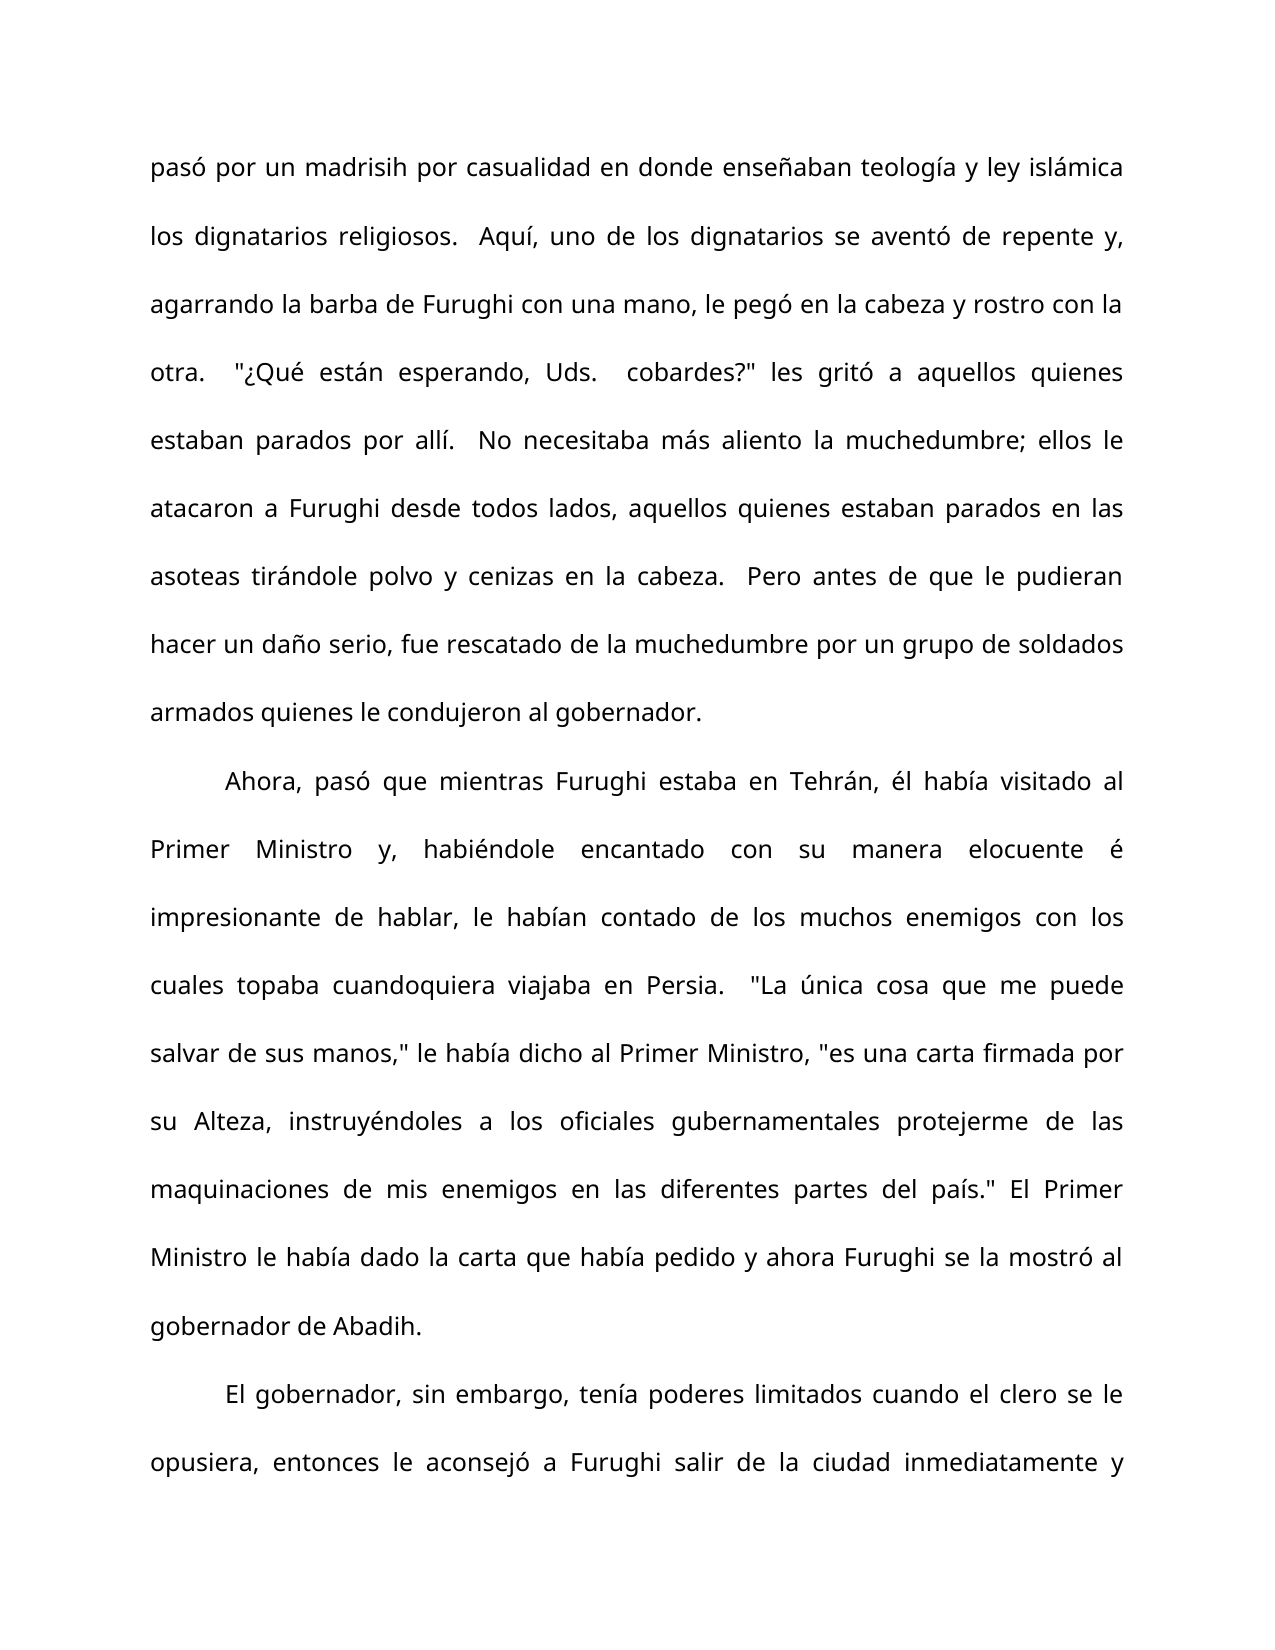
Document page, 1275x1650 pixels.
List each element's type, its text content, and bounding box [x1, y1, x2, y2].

text Ahora, pasó que mientras Furughi estaba en Tehrán, él había visitado al Primer Ministro y, habiéndole encantado con su manera elocuente é impresionante de hablar, le habían contado de los muchos enemigos con los cuales topaba cuandoquiera viajaba en Persia. "La única cosa que me puede salvar de sus manos," le había dicho al Primer Ministro, "es una carta firmada por su Alteza, instruyéndoles a los oficiales gubernamentales protejerme de las maquinaciones de mis enemigos en las diferentes partes del país." El Primer Ministro le había dado la carta que había pedido y ahora Furughi se la mostró al gobernador de Abadih. [150, 763, 1125, 1342]
text El gobernador, sin embargo, tenía poderes limitados cuando el clero se le opusiera, entonces le aconsejó a Furughi salir de la ciudad inmediatamente y [150, 1376, 1125, 1478]
text pasó por un madrisih por casualidad en donde enseñaban teología y ley islámica los dignatarios religiosos. Aquí, uno de los dignatarios se aventó de repente y, agarrando la barba de Furughi con una mano, le pegó en la cabeza y rostro con la otra. "¿Qué están esperando, Uds. cobardes?" les gritó a aquellos quienes estaban parados por allí. No necesitaba más aliento la muchedumbre; ellos le atacaron a Furughi desde todos lados, aquellos quienes estaban parados en las asoteas tirándole polvo y cenizas en la cabeza. Pero antes de que le pudieran hacer un daño serio, fue rescatado de la muchedumbre por un grupo de soldados armados quienes le condujeron al gobernador. [150, 150, 1125, 729]
